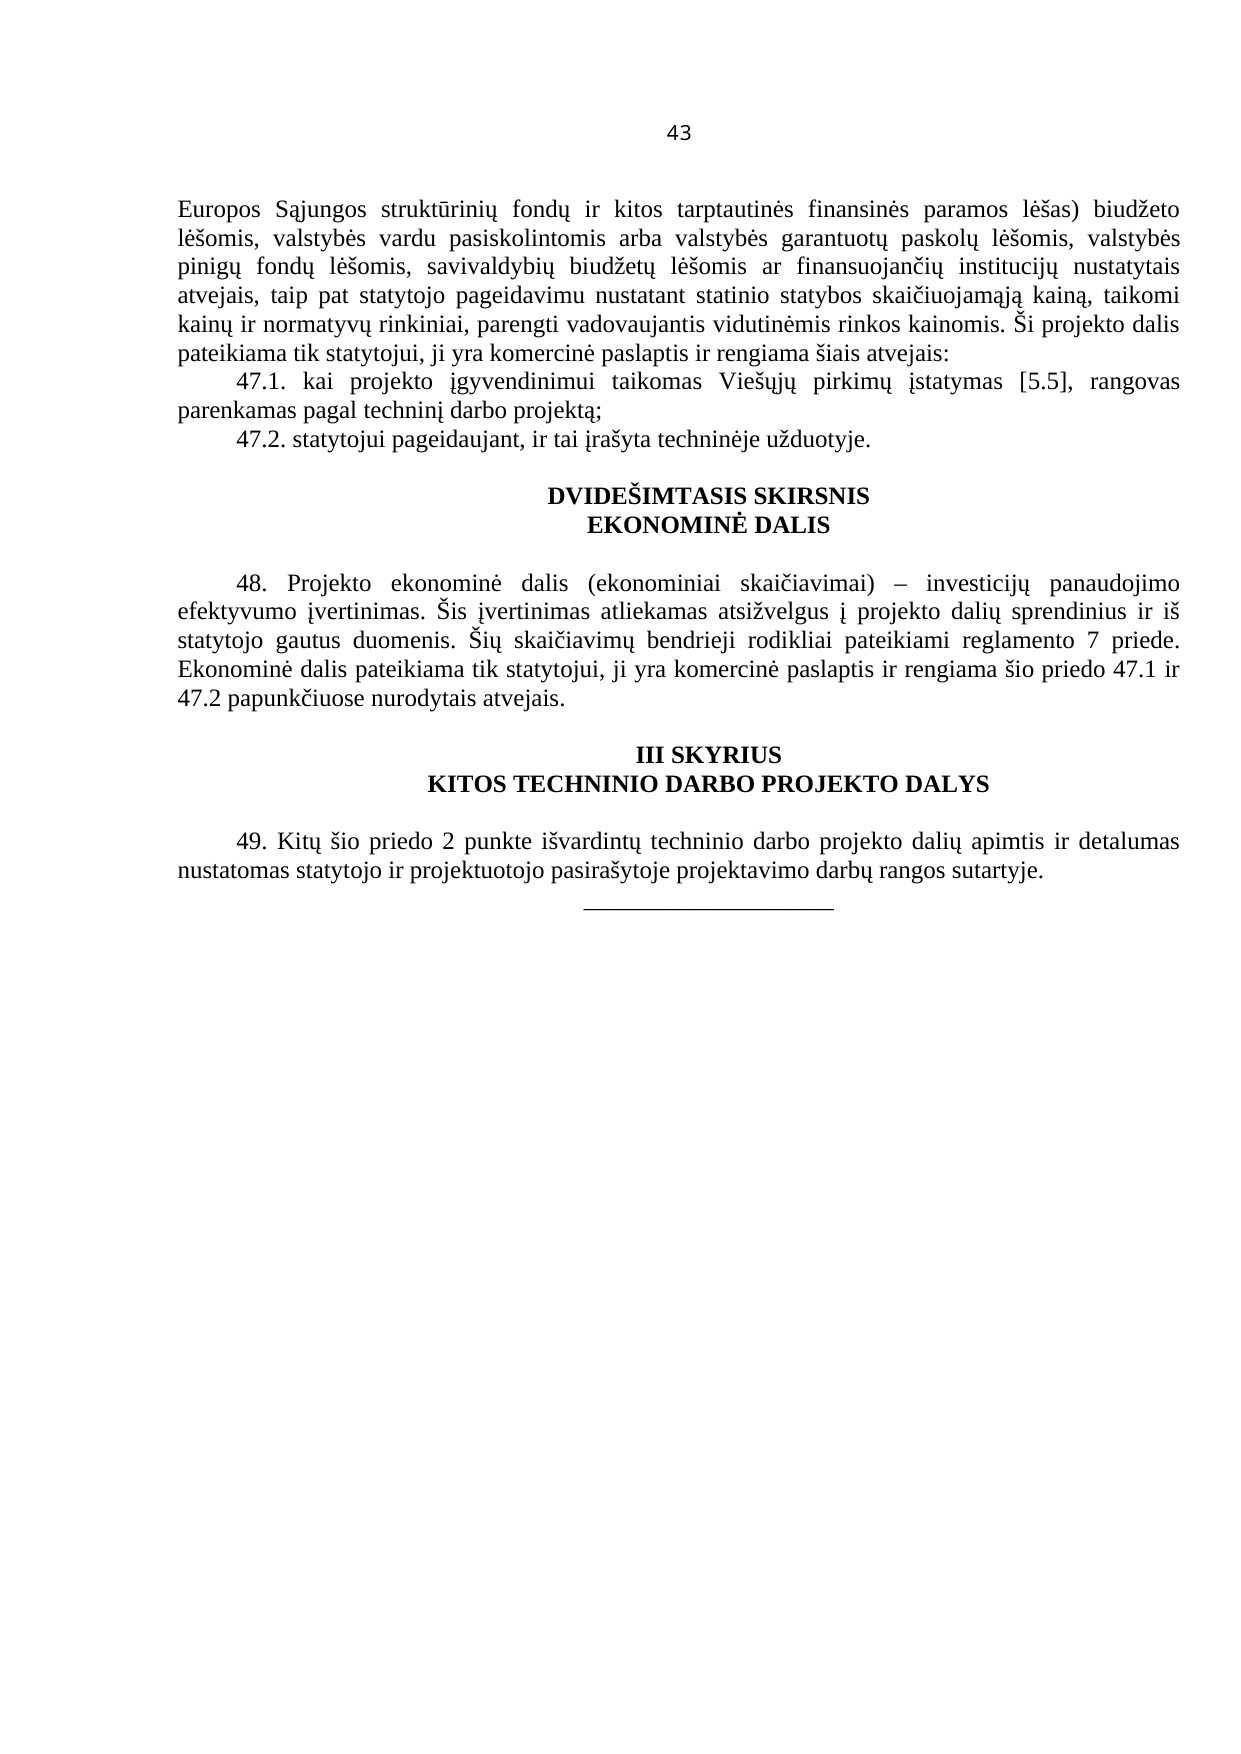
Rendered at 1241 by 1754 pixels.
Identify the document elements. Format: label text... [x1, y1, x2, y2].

text KITOS TECHNINIO DARBO PROJEKTO DALYS [177, 769, 1181, 798]
text 48. Projekto ekonominė dalis (ekonominiai skaičiavimai) – investicijų panaudojimo efektyvumo įvertinimas. Šis įvertinimas atliekamas atsižvelgus į projekto dalių sprendinius ir iš statytojo gautus duomenis. Šių skaičiavimų bendrieji rodikliai pateikiami reglamento 7 priede. Ekonominė dalis pateikiama tik statytojui, ji yra komercinė paslaptis ir rengiama šio priedo 47.1 ir 47.2 papunkčiuose nurodytais atvejais. [177, 568, 1181, 711]
text Europos Sąjungos struktūrinių fondų ir kitos tarptautinės finansinės paramos lėšas) biudžeto lėšomis, valstybės vardu pasiskolintomis arba valstybės garantuotų paskolų lėšomis, valstybės pinigų fondų lėšomis, savivaldybių biudžetų lėšomis ar finansuojančių institucijų nustatytais atvejais, taip pat statytojo pageidavimu nustatant statinio statybos skaičiuojamąją kainą, taikomi kainų ir normatyvų rinkiniai, parengti vadovaujantis vidutinėmis rinkos kainomis. Ši projekto dalis pateikiama tik statytojui, ji yra komercinė paslaptis ir rengiama šiais atvejais: [177, 194, 1181, 366]
text DVIDEŠIMTASIS SKIRSNIS [177, 481, 1181, 510]
text ____________________ [177, 884, 1181, 913]
text EKONOMINĖ DALIS [177, 510, 1181, 539]
text 47.2. statytojui pageidaujant, ir tai įrašyta techninėje užduotyje. [177, 424, 1181, 453]
text III SKYRIUS [177, 740, 1181, 769]
text 49. Kitų šio priedo 2 punkte išvardintų techninio darbo projekto dalių apimtis ir detalumas nustatomas statytojo ir projektuotojo pasirašytoje projektavimo darbų rangos sutartyje. [177, 826, 1181, 884]
text 47.1. kai projekto įgyvendinimui taikomas Viešųjų pirkimų įstatymas [5.5], rangovas parenkamas pagal techninį darbo projektą; [177, 366, 1181, 424]
